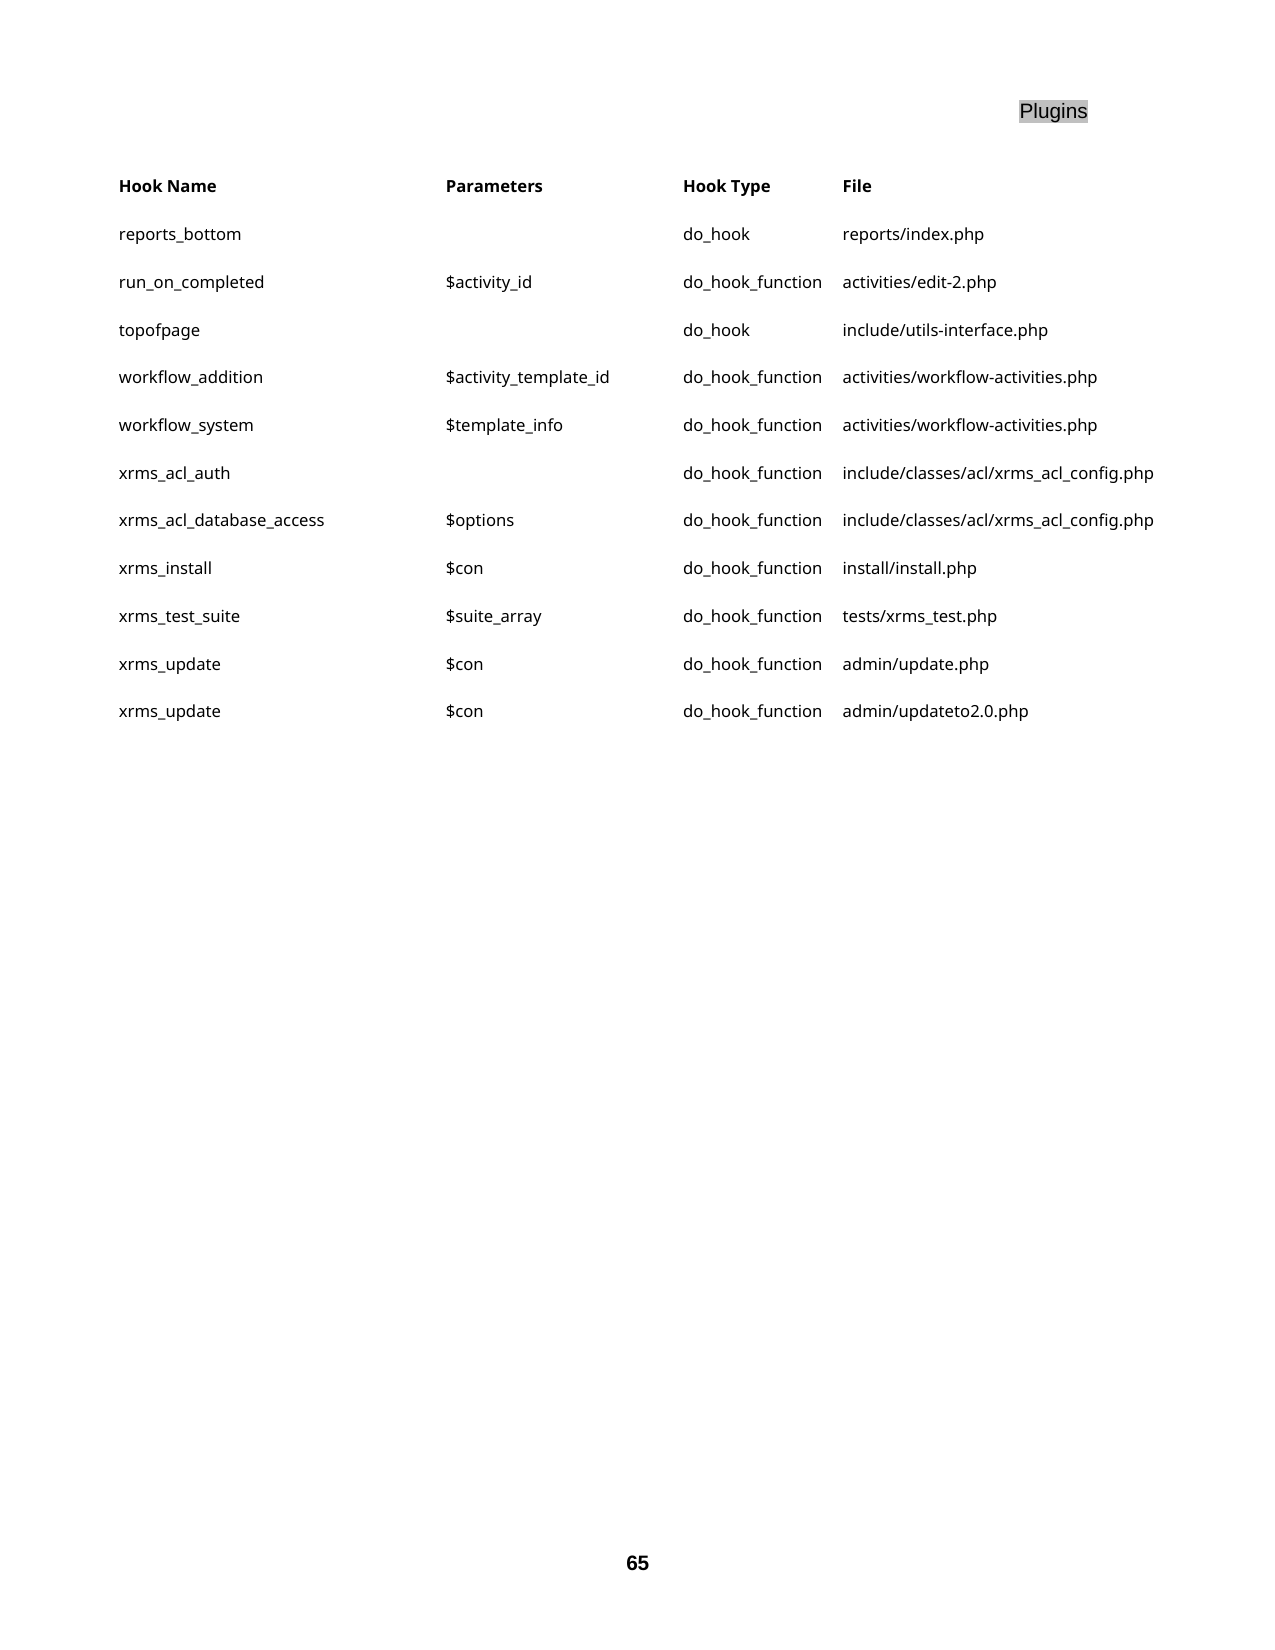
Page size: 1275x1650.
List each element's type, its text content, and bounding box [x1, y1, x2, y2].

table_cell do_hook [680, 198, 839, 245]
table_cell xrms_update [116, 675, 442, 722]
table_cell run_on_completed [116, 245, 442, 293]
table_cell install/install.php [839, 532, 1191, 579]
table_cell do_hook_function [680, 389, 839, 436]
table_cell do_hook_function [680, 245, 839, 293]
table_cell do_hook_function [680, 627, 839, 675]
table_cell do_hook_function [680, 579, 839, 627]
table_cell include/classes/acl/xrms_acl_config.php [839, 436, 1191, 484]
table_cell workflow_addition [116, 341, 442, 388]
table_cell do_hook_function [680, 532, 839, 579]
table_cell include/classes/acl/xrms_acl_config.php [839, 484, 1191, 532]
table_cell do_hook_function [680, 484, 839, 532]
table_cell $con [443, 627, 680, 675]
table_cell xrms_update [116, 627, 442, 675]
table_cell do_hook_function [680, 341, 839, 388]
table_cell xrms_install [116, 532, 442, 579]
table_cell xrms_acl_database_access [116, 484, 442, 532]
table_cell do_hook_function [680, 436, 839, 484]
table_header Parameters [443, 150, 680, 198]
table_header File [839, 150, 1191, 198]
table_cell $options [443, 484, 680, 532]
table_cell reports_bottom [116, 198, 442, 245]
table_cell $suite_array [443, 579, 680, 627]
table_cell [443, 436, 680, 484]
table_cell do_hook [680, 293, 839, 341]
table_cell $template_info [443, 389, 680, 436]
table_cell activities/edit-2.php [839, 245, 1191, 293]
table_cell admin/update.php [839, 627, 1191, 675]
table_cell activities/workflow-activities.php [839, 389, 1191, 436]
table_cell [443, 198, 680, 245]
table_cell include/utils-interface.php [839, 293, 1191, 341]
table_cell admin/updateto2.0.php [839, 675, 1191, 722]
table_cell do_hook_function [680, 675, 839, 722]
table_cell $con [443, 675, 680, 722]
table_header Hook Name [116, 150, 442, 198]
table_cell activities/workflow-activities.php [839, 341, 1191, 388]
table_cell $activity_template_id [443, 341, 680, 388]
table_cell workflow_system [116, 389, 442, 436]
table_header Hook Type [680, 150, 839, 198]
table_cell xrms_test_suite [116, 579, 442, 627]
table_cell $activity_id [443, 245, 680, 293]
table_cell tests/xrms_test.php [839, 579, 1191, 627]
table_cell [443, 293, 680, 341]
table_cell xrms_acl_auth [116, 436, 442, 484]
table_cell reports/index.php [839, 198, 1191, 245]
table_cell topofpage [116, 293, 442, 341]
table_cell $con [443, 532, 680, 579]
